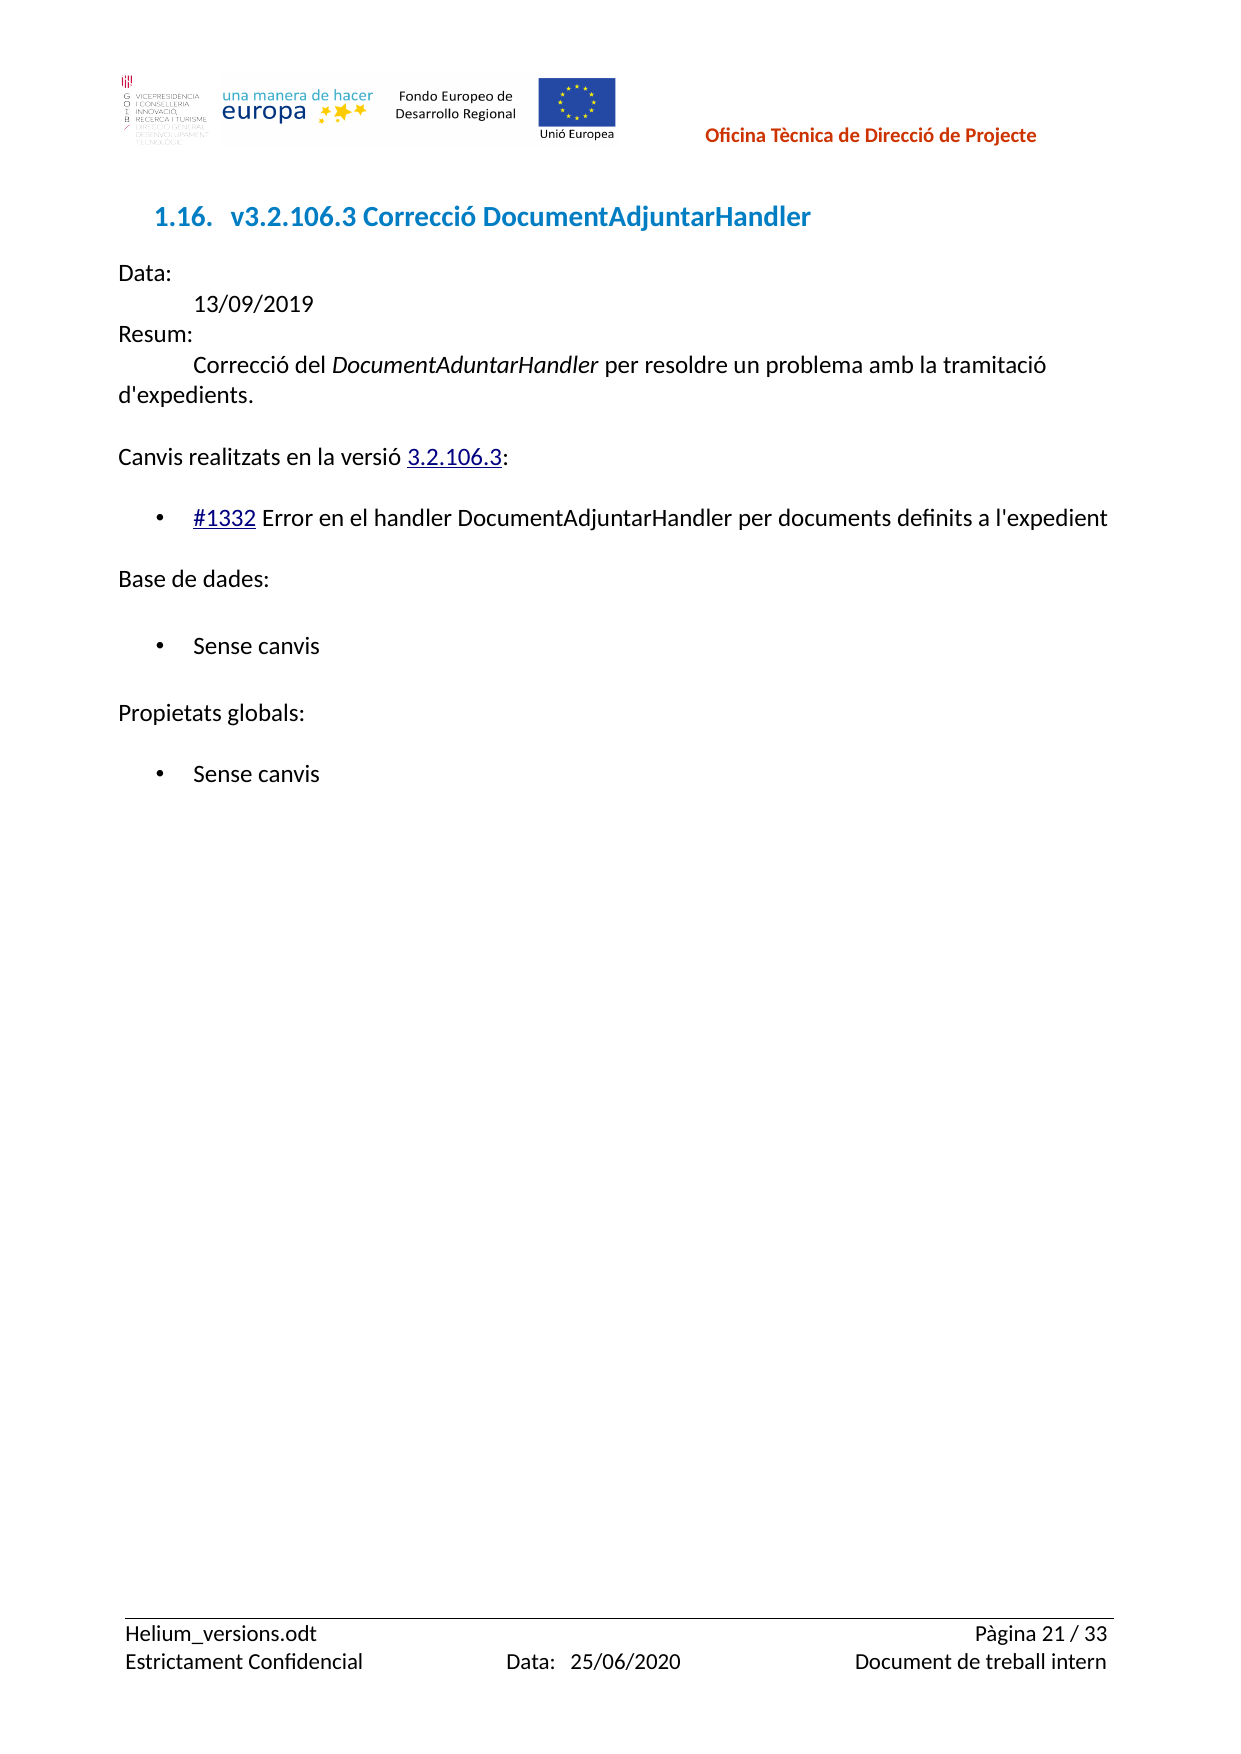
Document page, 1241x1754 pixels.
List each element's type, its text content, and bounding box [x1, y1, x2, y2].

list Sense canvis [156, 758, 1122, 788]
text Canvis realitzats en la versió 3.2.106.3: [118, 441, 1122, 471]
list #1332 Error en el handler DocumentAdjuntarHandler per documents definits a l'expedient [156, 502, 1122, 532]
picture [219, 73, 621, 147]
text Propietats globals: [118, 697, 1122, 727]
text Data: [118, 258, 1122, 288]
text Resum: [118, 319, 1122, 349]
subtitle v3.2.106.3 Correcció DocumentAdjuntarHandler [153, 198, 1122, 234]
text 13/09/2019 [118, 288, 1122, 319]
picture [118, 73, 213, 147]
text Base de dades: [118, 563, 1122, 593]
text Correcció del DocumentAduntarHandler per resoldre un problema amb la tramitació d'expedients. [118, 349, 1122, 410]
list Sense canvis [156, 630, 1122, 660]
